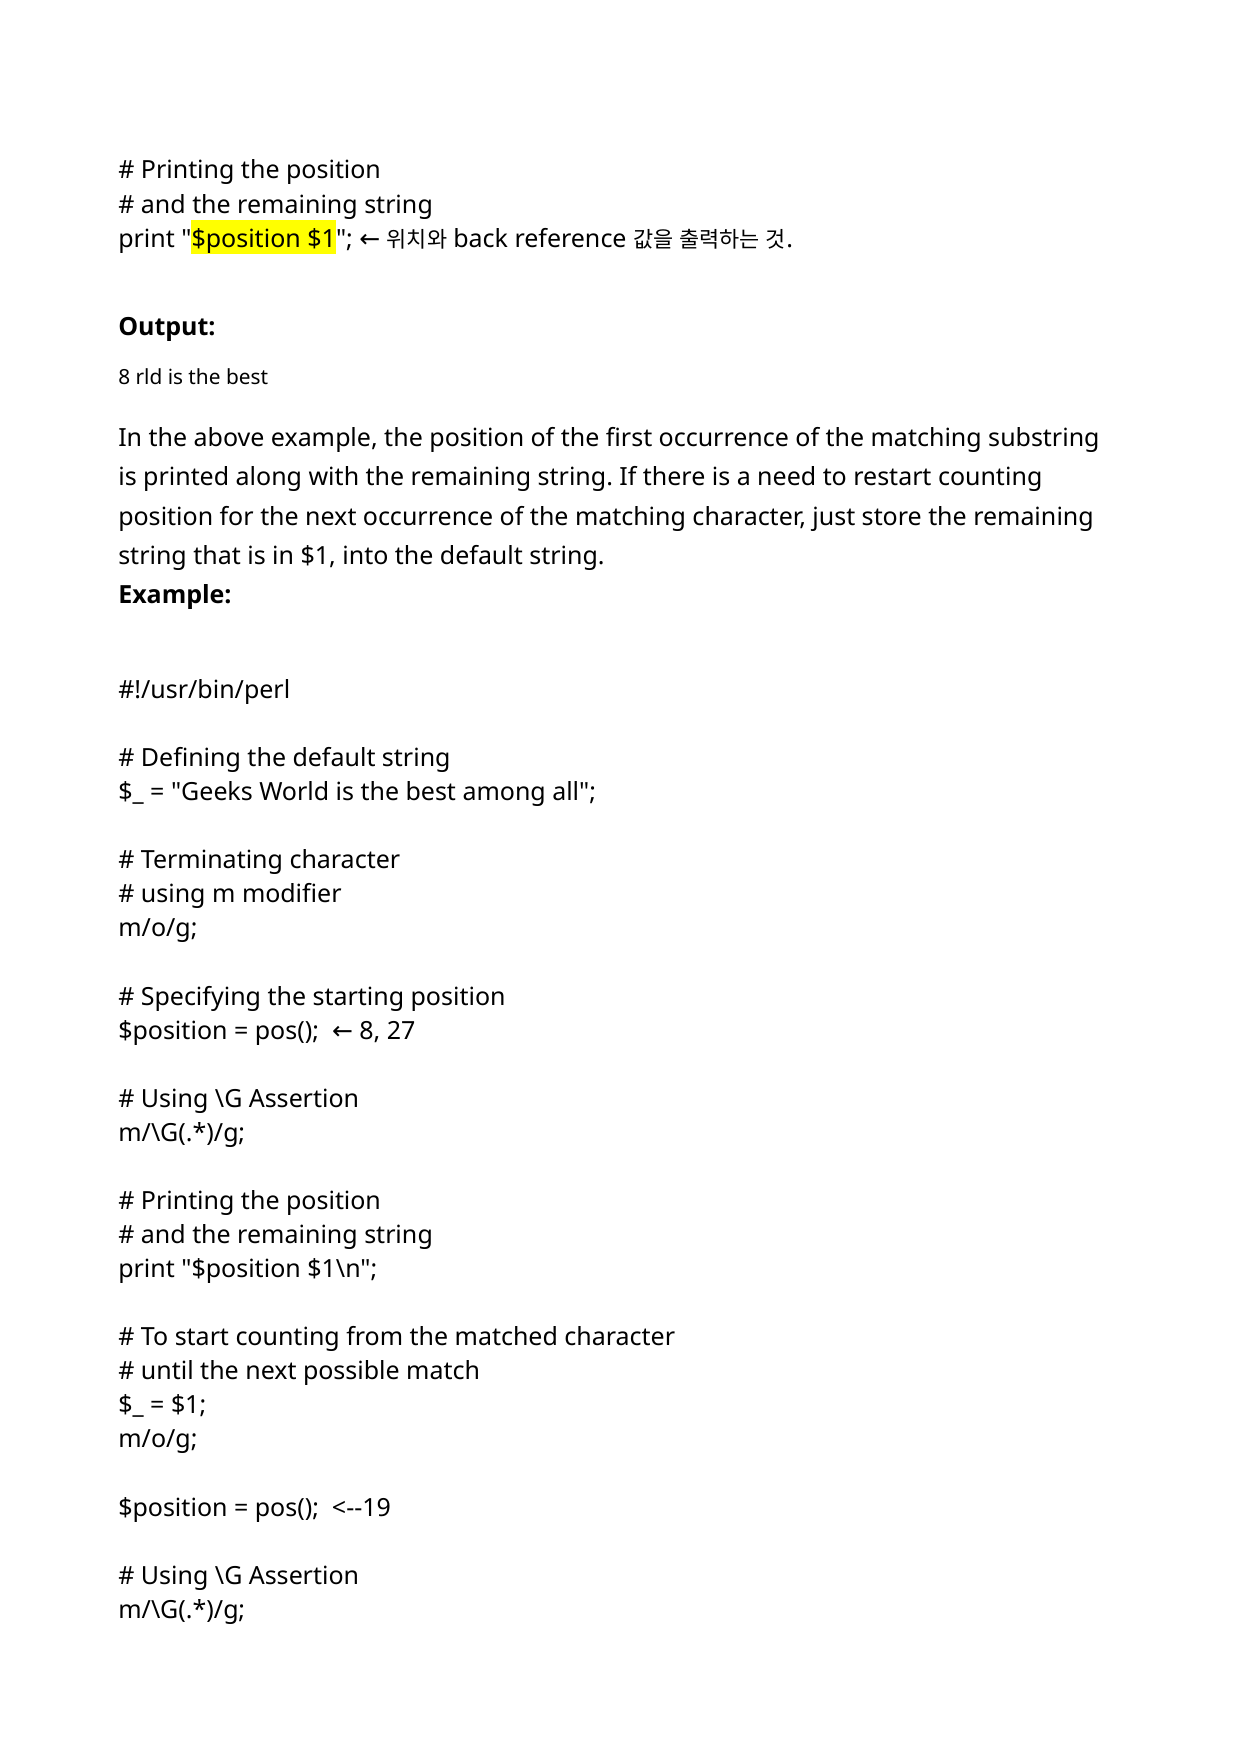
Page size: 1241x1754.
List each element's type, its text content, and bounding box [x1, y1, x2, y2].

table_header #!/usr/bin/perl # Defining the default string $_ = "Geeks World is the best among all"; # Terminating character # using m modifier m/o/g; # Specifying the starting position $position = pos(); ← 8, 27 # Using \G Assertion m/\G(.*)/g; # Printing the position # and the remaining string print "$position $1\n"; # To start counting from the matched character # until the next possible match $_ = $1; m/o/g; $position = pos(); <--19 # Using \G Assertion m/\G(.*)/g; [118, 672, 825, 1625]
text Output: [118, 308, 1122, 342]
table_header # Printing the position # and the remaining string print "$position $1"; ← 위치와 back reference 값을 출력하는 것. [118, 118, 956, 254]
text 8 rld is the best [118, 362, 1122, 390]
text In the above example, the position of the first occurrence of the matching substring is printed along with the remaining string. If there is a need to restart counting position for the next occurrence of the matching character, just store the remaining string that is in $1, into the default string. Example: [118, 420, 1122, 652]
